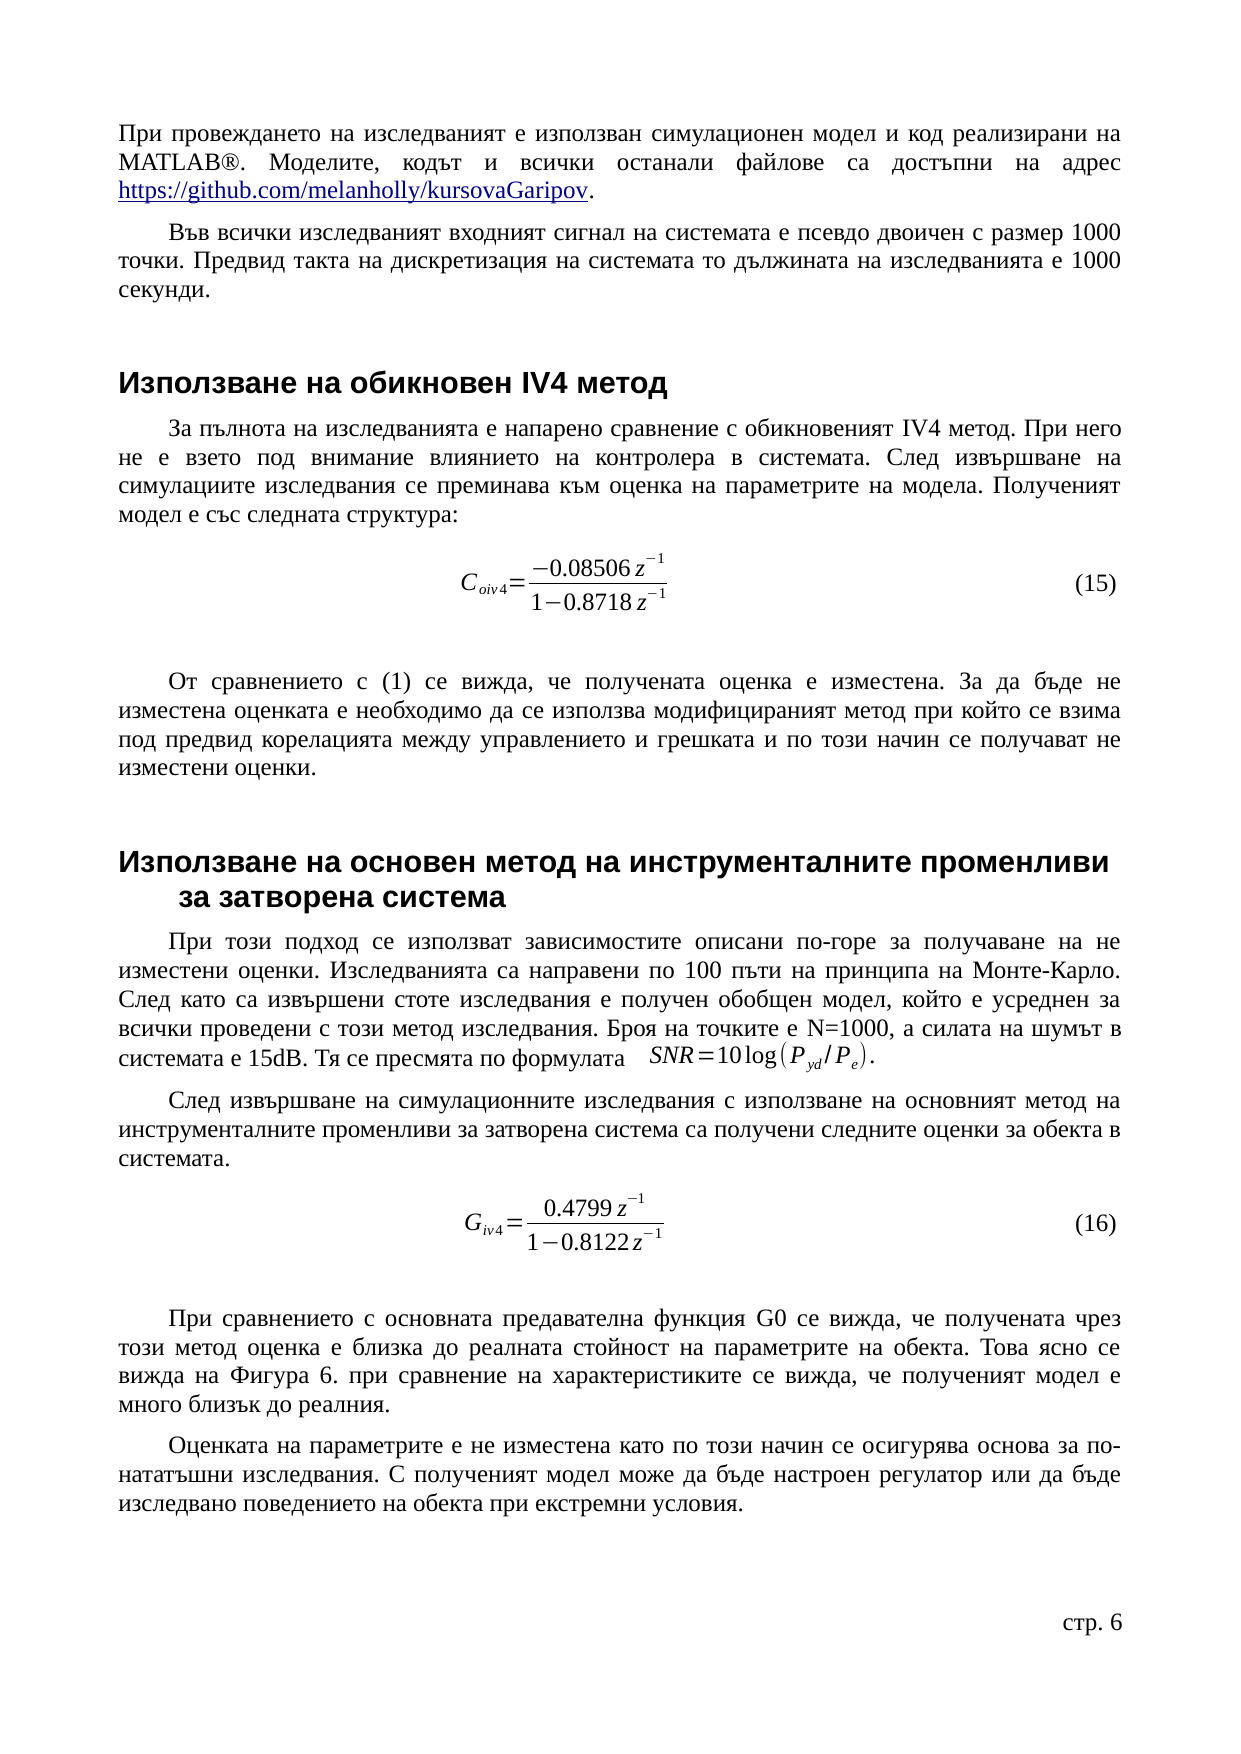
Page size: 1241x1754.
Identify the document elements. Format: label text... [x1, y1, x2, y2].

text При този подход се използват зависимостите описани по-горе за получаване на не изместени оценки. Изследванията са направени по 100 пъти на принципа на Монте-Карло. След като са извършени стоте изследвания е получен обобщен модел, който е усреднен за всички проведени с този метод изследвания. Броя на точките е N=1000, а силата на шумът в системата е 15dB. Тя се пресмята по формулата [118, 926, 1122, 1073]
table_header (16) [1010, 1184, 1122, 1262]
text При провеждането на изследваният е използван симулационен модел и код реализирани на MATLAB®. Моделите, кодът и всички останали файлове са достъпни на адрес https://github.com/melanholly/kursovaGaripov. [118, 118, 1122, 204]
table_header [118, 1184, 1010, 1262]
subtitle Използване на обикновен IV4 метод [118, 365, 1122, 401]
table_header (15) [1010, 541, 1122, 625]
text Във всички изследваният входният сигнал на системата е псевдо двоичен с размер 1000 точки. Предвид такта на дискретизация на системата то дължината на изследванията е 1000 секунди. [118, 217, 1122, 303]
table_header [118, 541, 1010, 625]
text След извършване на симулационните изследвания с използване на основният метод на инструменталните променливи за затворена система са получени следните оценки за обекта в системата. [118, 1085, 1122, 1172]
text За пълнота на изследванията е напарено сравнение с обикновеният IV4 метод. При него не е взето под внимание влиянието на контролера в системата. След извършване на симулациите изследвания се преминава към оценка на параметрите на модела. Полученият модел е със следната структура: [118, 413, 1122, 528]
text При сравнението с основната предавателна функция G0 се вижда, че получената чрез този метод оценка е близка до реалната стойност на параметрите на обекта. Това ясно се вижда на Фигура 6. при сравнение на характеристиките се вижда, че полученият модел е много близък до реалния. [118, 1303, 1122, 1418]
text Оценката на параметрите е не изместена като по този начин се осигурява основа за по-нататъшни изследвания. С полученият модел може да бъде настроен регулатор или да бъде изследвано поведението на обекта при екстремни условия. [118, 1430, 1122, 1517]
subtitle Използване на основен метод на инструменталните променливи за затворена система [118, 843, 1122, 914]
text От сравнението с (1) се вижда, че получената оценка е изместена. За да бъде не изместена оценката е необходимо да се използва модифицираният метод при който се взима под предвид корелацията между управлението и грешката и по този начин се получават не изместени оценки. [118, 666, 1122, 781]
